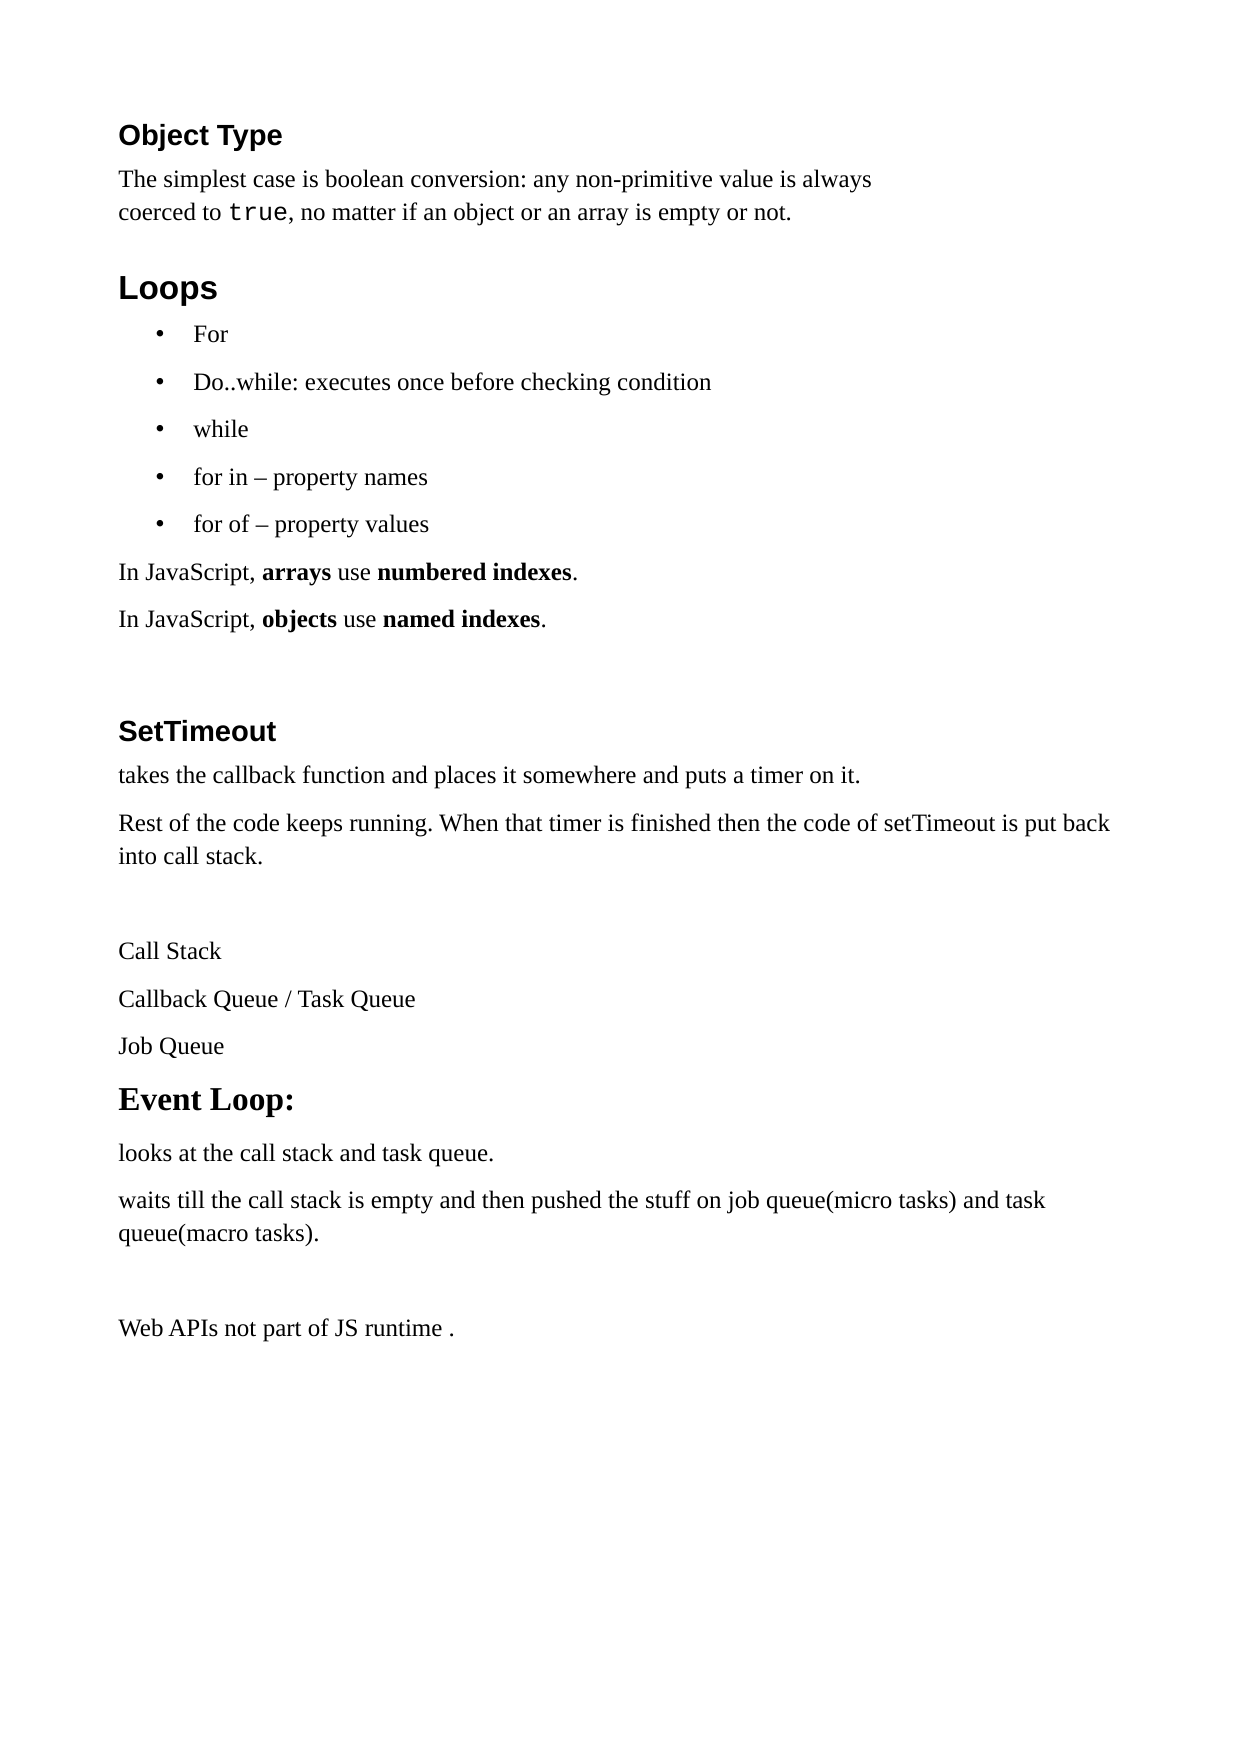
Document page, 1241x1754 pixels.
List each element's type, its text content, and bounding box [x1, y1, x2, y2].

text In JavaScript, objects use named indexes. [118, 604, 1122, 633]
text The simplest case is boolean conversion: any non-primitive value is always coerced to true, no matter if an object or an array is empty or not. [118, 164, 1122, 228]
text Job Queue [118, 1031, 1122, 1060]
list for of – property values [156, 509, 1122, 538]
subtitle Object Type [118, 118, 1122, 152]
text Event Loop: [118, 1079, 1122, 1117]
subtitle SetTimeout [118, 714, 1122, 748]
text Rest of the code keeps running. When that timer is finished then the code of setTimeout is put back into call stack. [118, 808, 1122, 870]
list For [156, 319, 1122, 348]
list while [156, 414, 1122, 443]
text In JavaScript, arrays use numbered indexes. [118, 557, 1122, 586]
subtitle Loops [118, 268, 1122, 306]
text looks at the call stack and task queue. [118, 1138, 1122, 1166]
text takes the callback function and places it somewhere and puts a timer on it. [118, 760, 1122, 789]
text Web APIs not part of JS runtime . [118, 1313, 1122, 1342]
list Do..while: executes once before checking condition [156, 367, 1122, 395]
list for in – property names [156, 462, 1122, 491]
text waits till the call stack is empty and then pushed the stuff on job queue(micro tasks) and task queue(macro tasks). [118, 1185, 1122, 1247]
text Call Stack [118, 936, 1122, 965]
text Callback Queue / Task Queue [118, 984, 1122, 1013]
